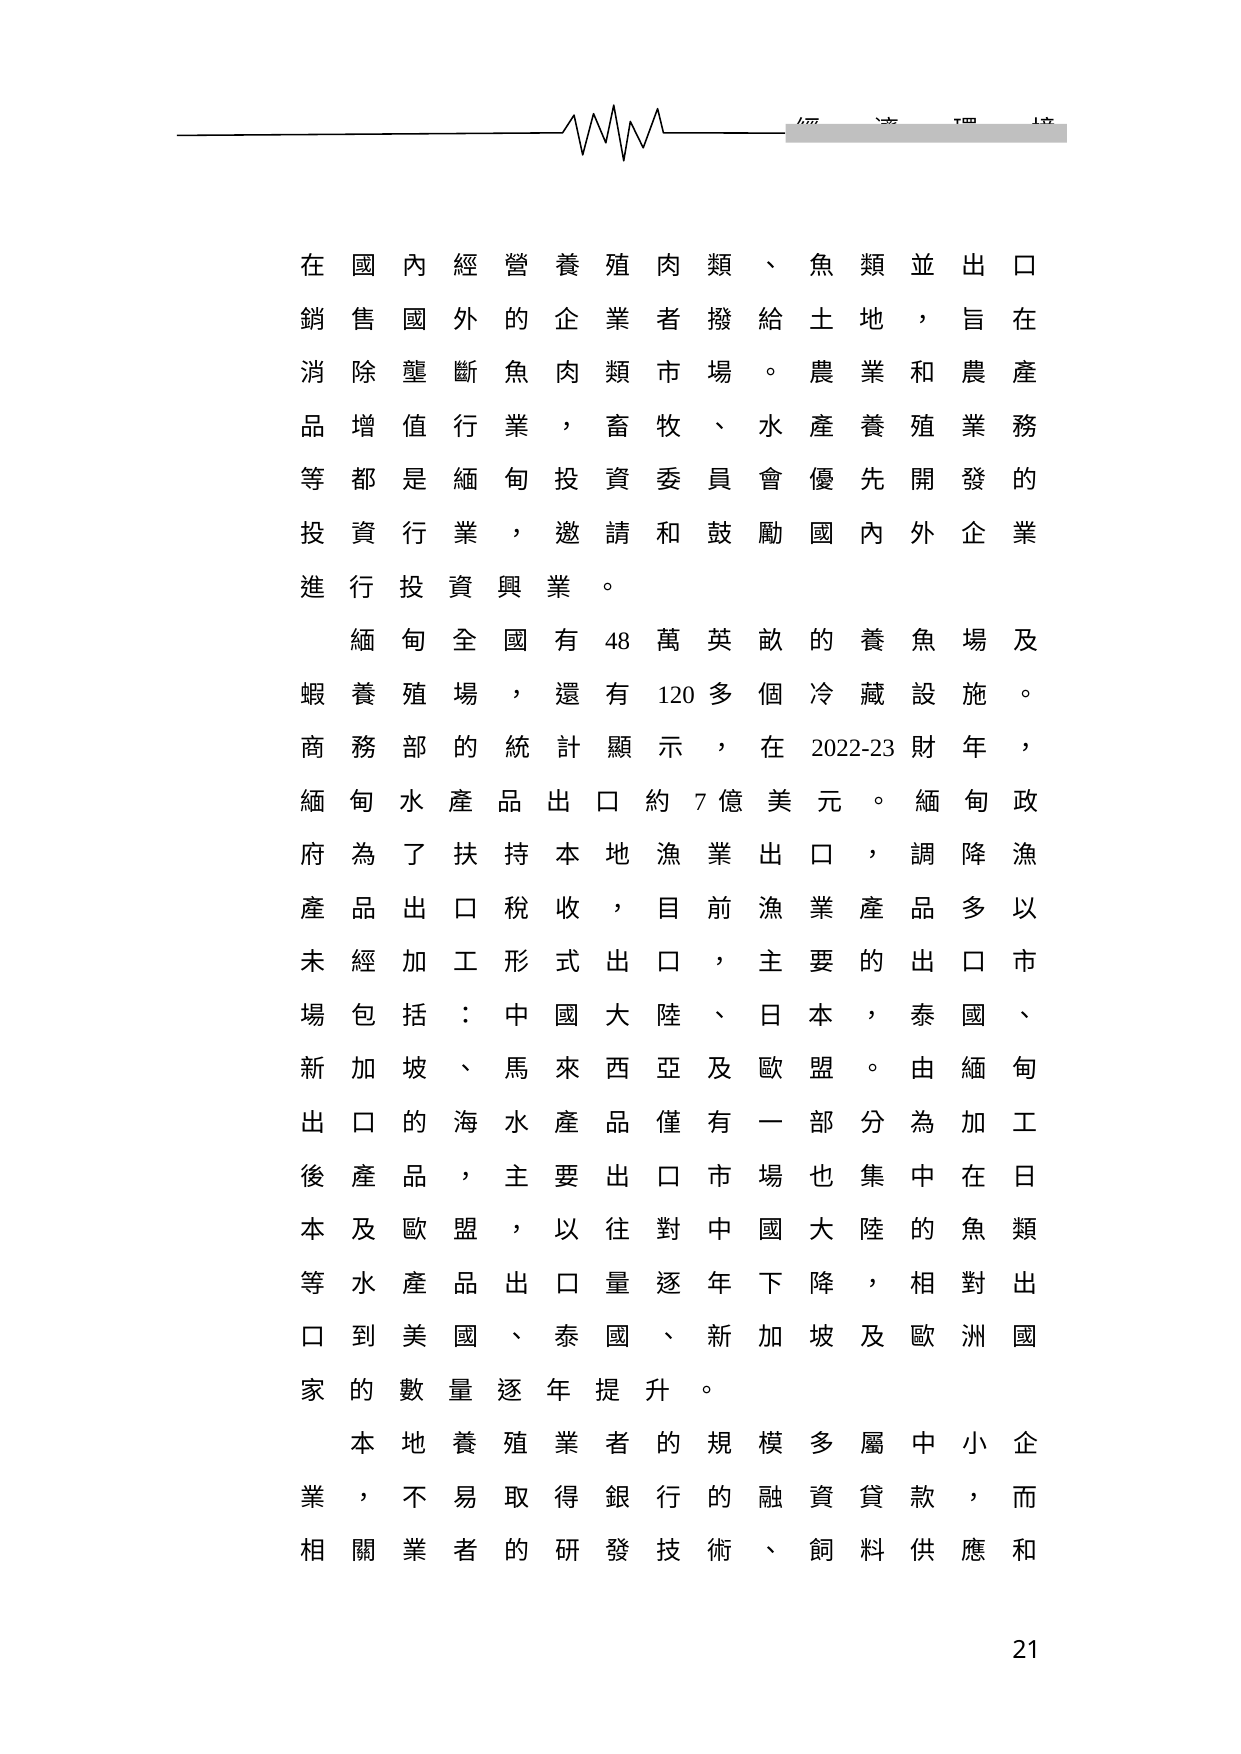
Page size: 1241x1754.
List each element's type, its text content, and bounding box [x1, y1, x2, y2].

text 本地養殖業者的規模多屬中小企業，不易取得銀行的融資貸款，而相關業者的研發技術、飼料供應和 [276, 1415, 1063, 1576]
text 在國內經營養殖肉類、魚類並出口銷售國外的企業者撥給土地，旨在消除壟斷魚肉類市場。農業和農產品增值行業，畜牧、水產養殖業務等都是緬甸投資委員會優先開發的投資行業，邀請和鼓勵國內外企業進行投資興業。 [276, 237, 1063, 612]
text 緬甸全國有48萬英畝的養魚場及蝦養殖場，還有120多個冷藏設施。商務部的統計顯示，在2022-23財年，緬甸水產品出口約7億美元。緬甸政府為了扶持本地漁業出口，調降漁產品出口稅收，目前漁業產品多以未經加工形式出口，主要的出口市場包括：中國大陸、日本，泰國、新加坡、馬來西亞及歐盟。由緬甸出口的海水產品僅有一部分為加工後產品，主要出口市場也集中在日本及歐盟，以往對中國大陸的魚類等水產品出口量逐年下降，相對出口到美國、泰國、新加坡及歐洲國家的數量逐年提升。 [276, 612, 1063, 1415]
